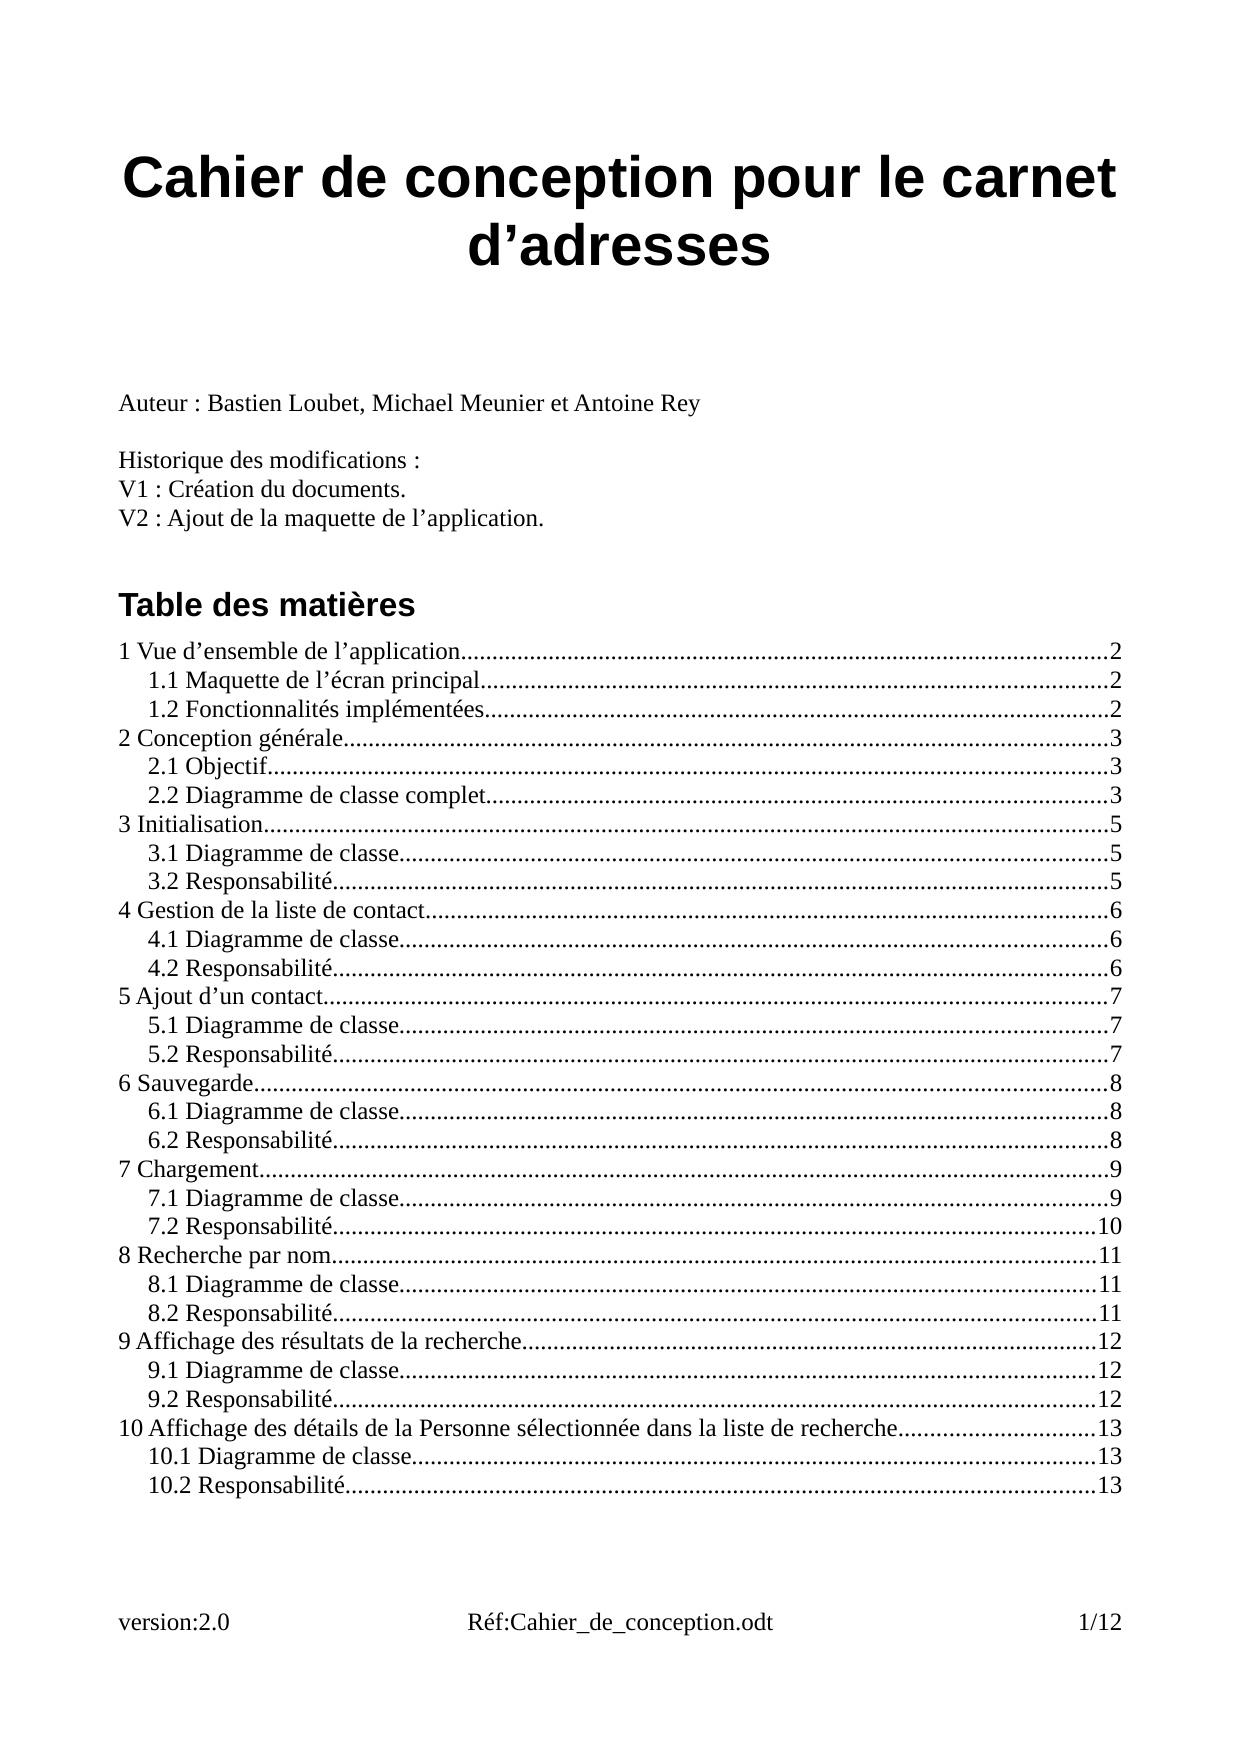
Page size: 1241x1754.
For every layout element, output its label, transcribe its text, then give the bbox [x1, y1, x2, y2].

text 6 Sauvegarde 8 [118, 1068, 1122, 1096]
text 3.2 Responsabilité 5 [148, 866, 1122, 895]
text 9.2 Responsabilité 12 [148, 1384, 1122, 1413]
text 6.2 Responsabilité 8 [148, 1125, 1122, 1154]
text 9.1 Diagramme de classe 12 [148, 1355, 1122, 1384]
text 4.1 Diagramme de classe 6 [148, 924, 1122, 953]
text 3.1 Diagramme de classe 5 [148, 838, 1122, 866]
text 4 Gestion de la liste de contact 6 [118, 895, 1122, 924]
text 8.1 Diagramme de classe 11 [148, 1269, 1122, 1298]
text 7 Chargement 9 [118, 1154, 1122, 1183]
text 3 Initialisation 5 [118, 809, 1122, 838]
text Historique des modifications : [118, 445, 1122, 474]
text 2 Conception générale 3 [118, 723, 1122, 751]
title Cahier de conception pour le carnet d’adresses [118, 143, 1122, 277]
text 6.1 Diagramme de classe 8 [148, 1096, 1122, 1125]
text 1.2 Fonctionnalités implémentées 2 [148, 694, 1122, 723]
text Auteur : Bastien Loubet, Michael Meunier et Antoine Rey [118, 388, 1122, 417]
text 2.1 Objectif 3 [148, 751, 1122, 780]
text 1.1 Maquette de l’écran principal 2 [148, 665, 1122, 694]
text 10.2 Responsabilité 13 [148, 1470, 1122, 1499]
text 5 Ajout d’un contact 7 [118, 981, 1122, 1010]
subtitle Table des matières [118, 585, 1122, 624]
text 1 Vue d’ensemble de l’application 2 [118, 636, 1122, 665]
text 9 Affichage des résultats de la recherche 12 [118, 1326, 1122, 1355]
text 8.2 Responsabilité 11 [148, 1298, 1122, 1326]
text 7.2 Responsabilité 10 [148, 1211, 1122, 1240]
text 8 Recherche par nom 11 [118, 1240, 1122, 1269]
text 7.1 Diagramme de classe 9 [148, 1183, 1122, 1211]
text 4.2 Responsabilité 6 [148, 953, 1122, 981]
text 10 Affichage des détails de la Personne sélectionnée dans la liste de recherche 13 [118, 1413, 1122, 1441]
text 2.2 Diagramme de classe complet 3 [148, 780, 1122, 809]
text V1 : Création du documents. [118, 474, 1122, 503]
text V2 : Ajout de la maquette de l’application. [118, 503, 1122, 532]
text 5.1 Diagramme de classe 7 [148, 1010, 1122, 1039]
text 10.1 Diagramme de classe 13 [148, 1441, 1122, 1470]
text 5.2 Responsabilité 7 [148, 1039, 1122, 1068]
